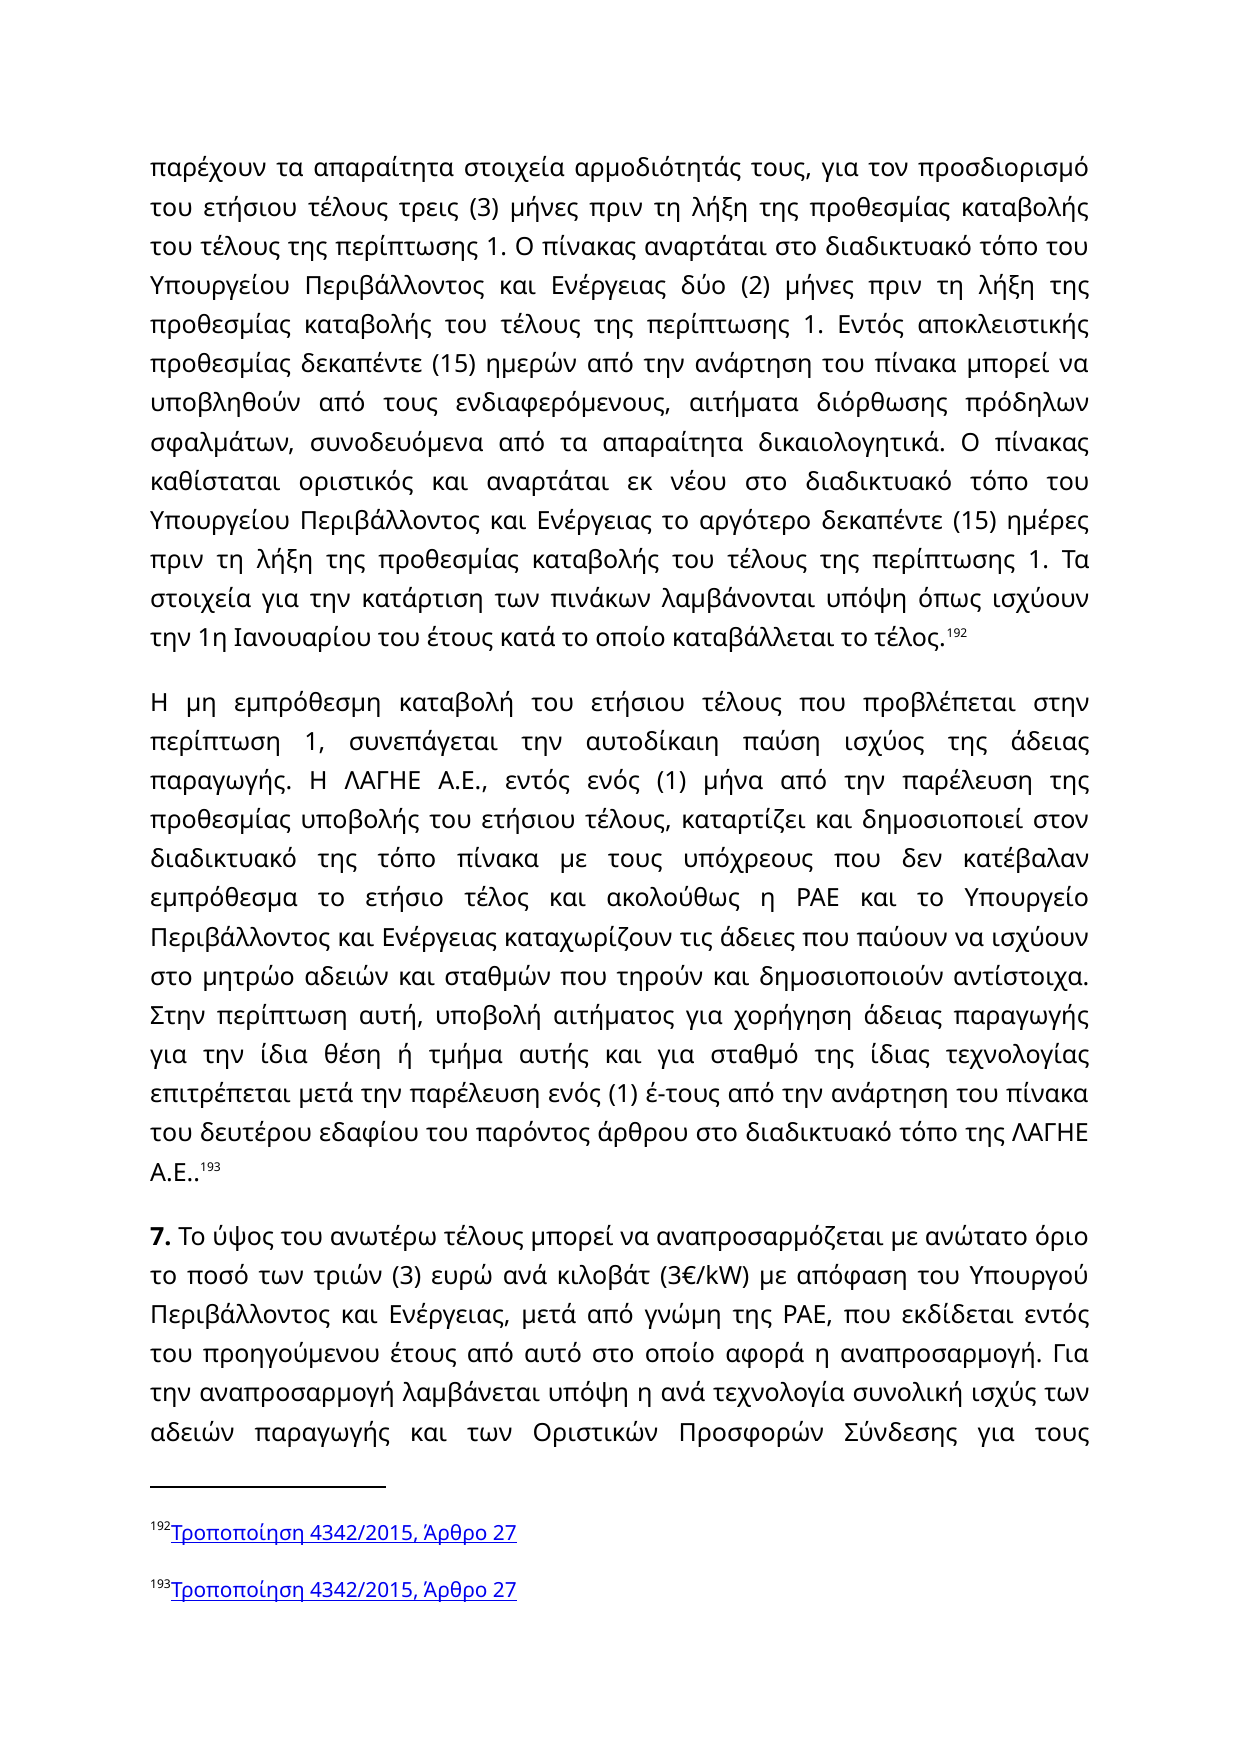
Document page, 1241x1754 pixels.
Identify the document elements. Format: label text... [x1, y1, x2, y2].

text Η μη εμπρόθεσμη καταβολή του ετήσιου τέλους που προβλέπεται στην περίπτωση 1, συνεπάγεται την αυτοδίκαιη παύση ισχύος της άδειας παραγωγής. Η ΛΑΓΗΕ Α.Ε., εντός ενός (1) μήνα από την παρέλευση της προθεσμίας υποβολής του ετήσιου τέλους, καταρτίζει και δημοσιοποιεί στον διαδικτυακό της τόπο πίνακα με τους υπόχρεους που δεν κατέβαλαν εμπρόθεσμα το ετήσιο τέλος και ακολούθως η ΡΑΕ και το Υπουργείο Περιβάλλοντος και Ενέργειας καταχωρίζουν τις άδειες που παύουν να ισχύουν στο μητρώο αδειών και σταθμών που τηρούν και δημοσιοποιούν αντίστοιχα. Στην περίπτωση αυτή, υποβολή αιτήματος για χορήγηση άδειας παραγωγής για την ίδια θέση ή τμήμα αυτής και για σταθμό της ίδιας τεχνολογίας επιτρέπεται μετά την παρέλευση ενός (1) έ-τους από την ανάρτηση του πίνακα του δευτέρου εδαφίου του παρόντος άρθρου στο διαδικτυακό τόπο της ΛΑΓΗΕ Α.Ε.. [150, 684, 1090, 1188]
text Τροποποίηση 4342/2015, Άρθρο 27 [150, 1576, 1090, 1604]
text Τροποποίηση 4342/2015, Άρθρο 27 [150, 1518, 1090, 1546]
text 7. Το ύψος του ανωτέρω τέλους μπορεί να αναπροσαρμόζεται με ανώτατο όριο το ποσό των τριών (3) ευρώ ανά κιλοβάτ (3€/kW) με απόφαση του Υπουργού Περιβάλλοντος και Ενέργειας, μετά από γνώμη της ΡΑΕ, που εκδίδεται εντός του προηγούμενου έτους από αυτό στο οποίο αφορά η αναπροσαρμογή. Για την αναπροσαρμογή λαμβάνεται υπόψη η ανά τεχνολογία συνολική ισχύς των αδειών παραγωγής και των Οριστικών Προσφορών Σύνδεσης για τους [150, 1218, 1090, 1448]
text παρέχουν τα απαραίτητα στοιχεία αρμοδιότητάς τους, για τον προσδιορισμό του ετήσιου τέλους τρεις (3) μήνες πριν τη λήξη της προθεσμίας καταβολής του τέλους της περίπτωσης 1. Ο πίνακας αναρτάται στο διαδικτυακό τόπο του Υπουργείου Περιβάλλοντος και Ενέργειας δύο (2) μήνες πριν τη λήξη της προθεσμίας καταβολής του τέλους της περίπτωσης 1. Εντός αποκλειστικής προθεσμίας δεκαπέντε (15) ημερών από την ανάρτηση του πίνακα μπορεί να υποβληθούν από τους ενδιαφερόμενους, αιτήματα διόρθωσης πρόδηλων σφαλμάτων, συνοδευόμενα από τα απαραίτητα δικαιολογητικά. Ο πίνακας καθίσταται οριστικός και αναρτάται εκ νέου στο διαδικτυακό τόπο του Υπουργείου Περιβάλλοντος και Ενέργειας το αργότερο δεκαπέντε (15) ημέρες πριν τη λήξη της προθεσμίας καταβολής του τέλους της περίπτωσης 1. Τα στοιχεία για την κατάρτιση των πινάκων λαμβάνονται υπόψη όπως ισχύουν την 1η Ιανουαρίου του έτους κατά το οποίο καταβάλλεται το τέλος. [150, 150, 1090, 654]
